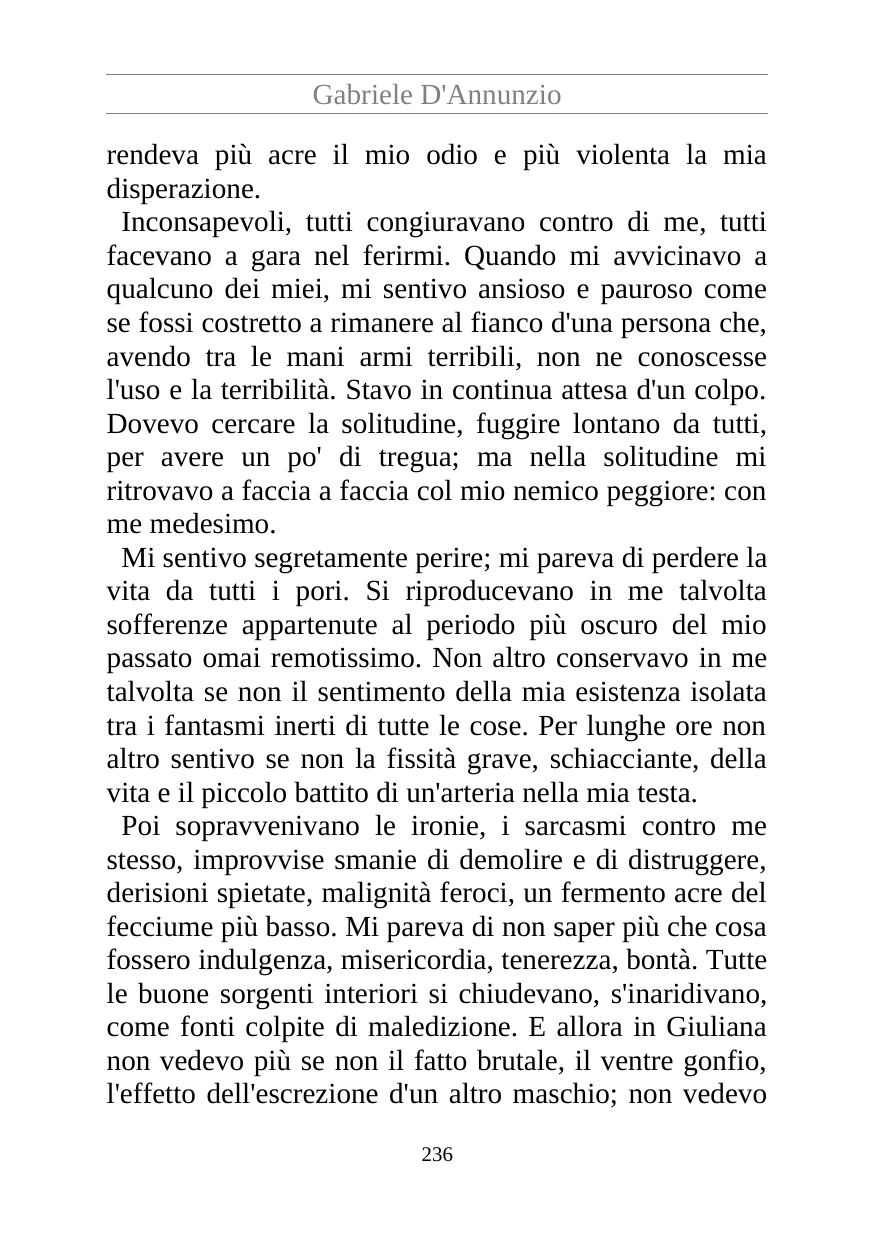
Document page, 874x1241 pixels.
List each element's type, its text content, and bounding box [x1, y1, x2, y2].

text Mi sentivo segretamente perire; mi pareva di perdere la vita da tutti i pori. Si riproducevano in me talvolta sofferenze appartenute al periodo più oscuro del mio passato omai remotissimo. Non altro conservavo in me talvolta se non il sentimento della mia esistenza isolata tra i fantasmi inerti di tutte le cose. Per lunghe ore non altro sentivo se non la fissità grave, schiacciante, della vita e il piccolo battito di un'arteria nella mia testa. [106, 540, 768, 808]
text Inconsapevoli, tutti congiuravano contro di me, tutti facevano a gara nel ferirmi. Quando mi avvicinavo a qualcuno dei miei, mi sentivo ansioso e pauroso come se fossi costretto a rimanere al fianco d'una persona che, avendo tra le mani armi terribili, non ne conoscesse l'uso e la terribilità. Stavo in continua attesa d'un colpo. Dovevo cercare la solitudine, fuggire lontano da tutti, per avere un po' di tregua; ma nella solitudine mi ritrovavo a faccia a faccia col mio nemico peggiore: con me medesimo. [106, 204, 768, 540]
text Poi sopravvenivano le ironie, i sarcasmi contro me stesso, improvvise smanie di demolire e di distruggere, derisioni spietate, malignità feroci, un fermento acre del fecciume più basso. Mi pareva di non saper più che cosa fossero indulgenza, misericordia, tenerezza, bontà. Tutte le buone sorgenti interiori si chiudevano, s'inaridivano, come fonti colpite di maledizione. E allora in Giuliana non vedevo più se non il fatto brutale, il ventre gonfio, l'effetto dell'escrezione d'un altro maschio; non vedevo [106, 808, 768, 1110]
text rendeva più acre il mio odio e più violenta la mia disperazione. [106, 137, 768, 204]
